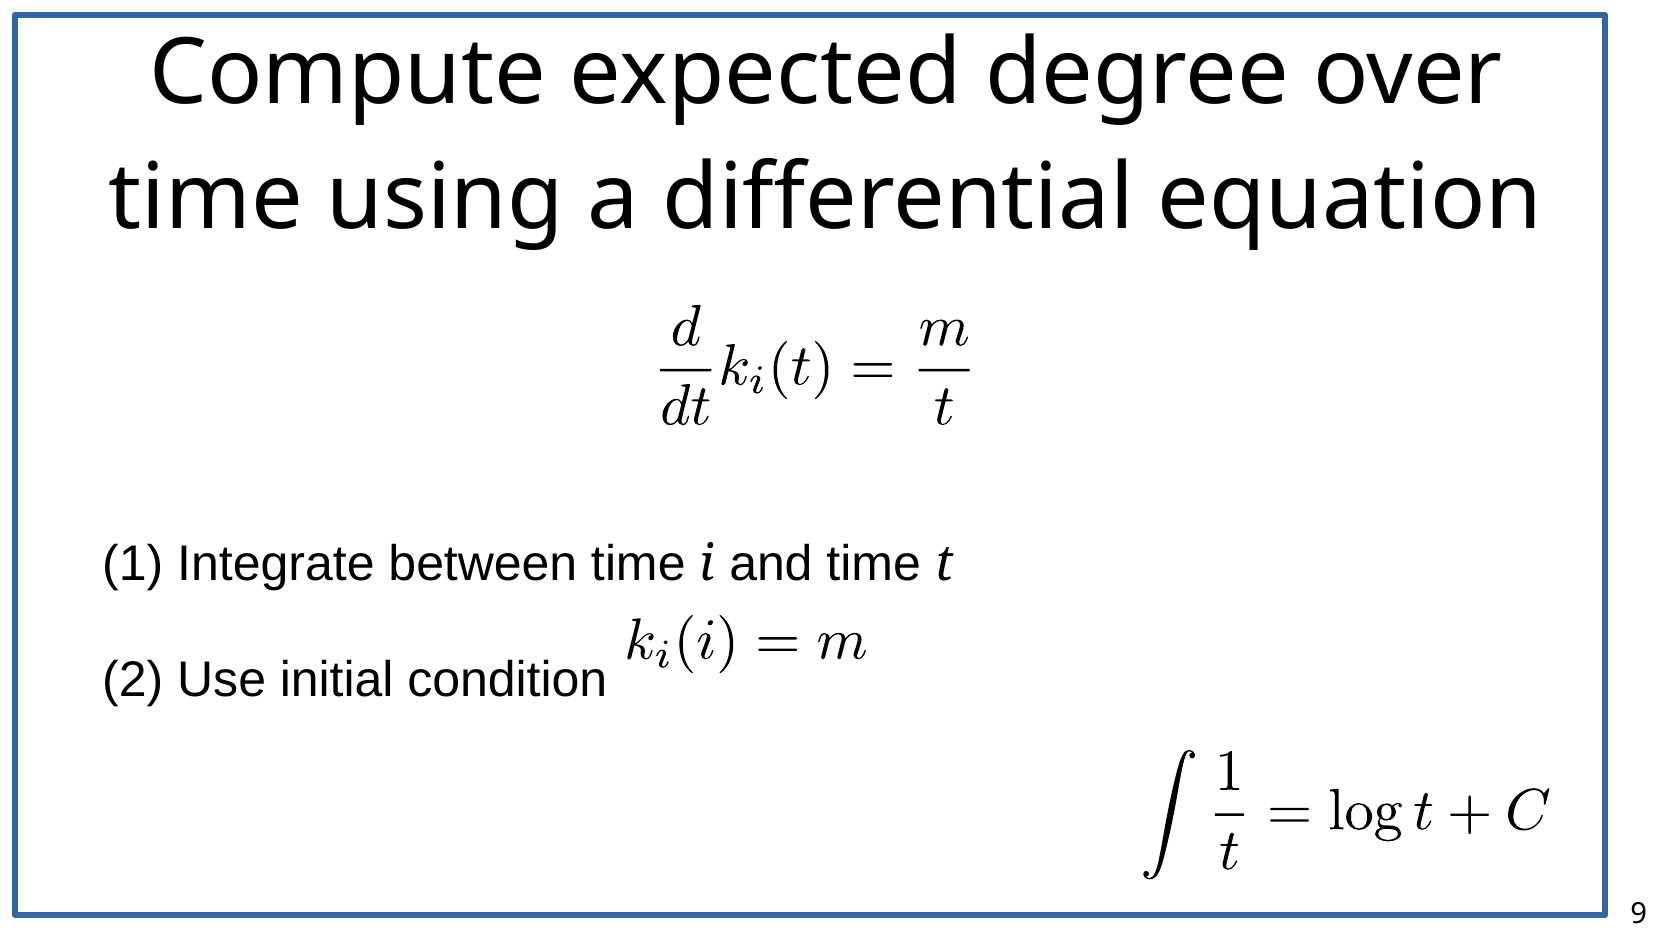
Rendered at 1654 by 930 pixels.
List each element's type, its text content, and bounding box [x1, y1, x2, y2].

text_box [624, 615, 868, 674]
text_box [1140, 750, 1551, 880]
text_box [660, 304, 970, 426]
text_box (1) Integrate between time i and time t (2) Use initial condition [87, 519, 1501, 702]
title Compute expected degree over time using a differential equation [82, 19, 1571, 243]
